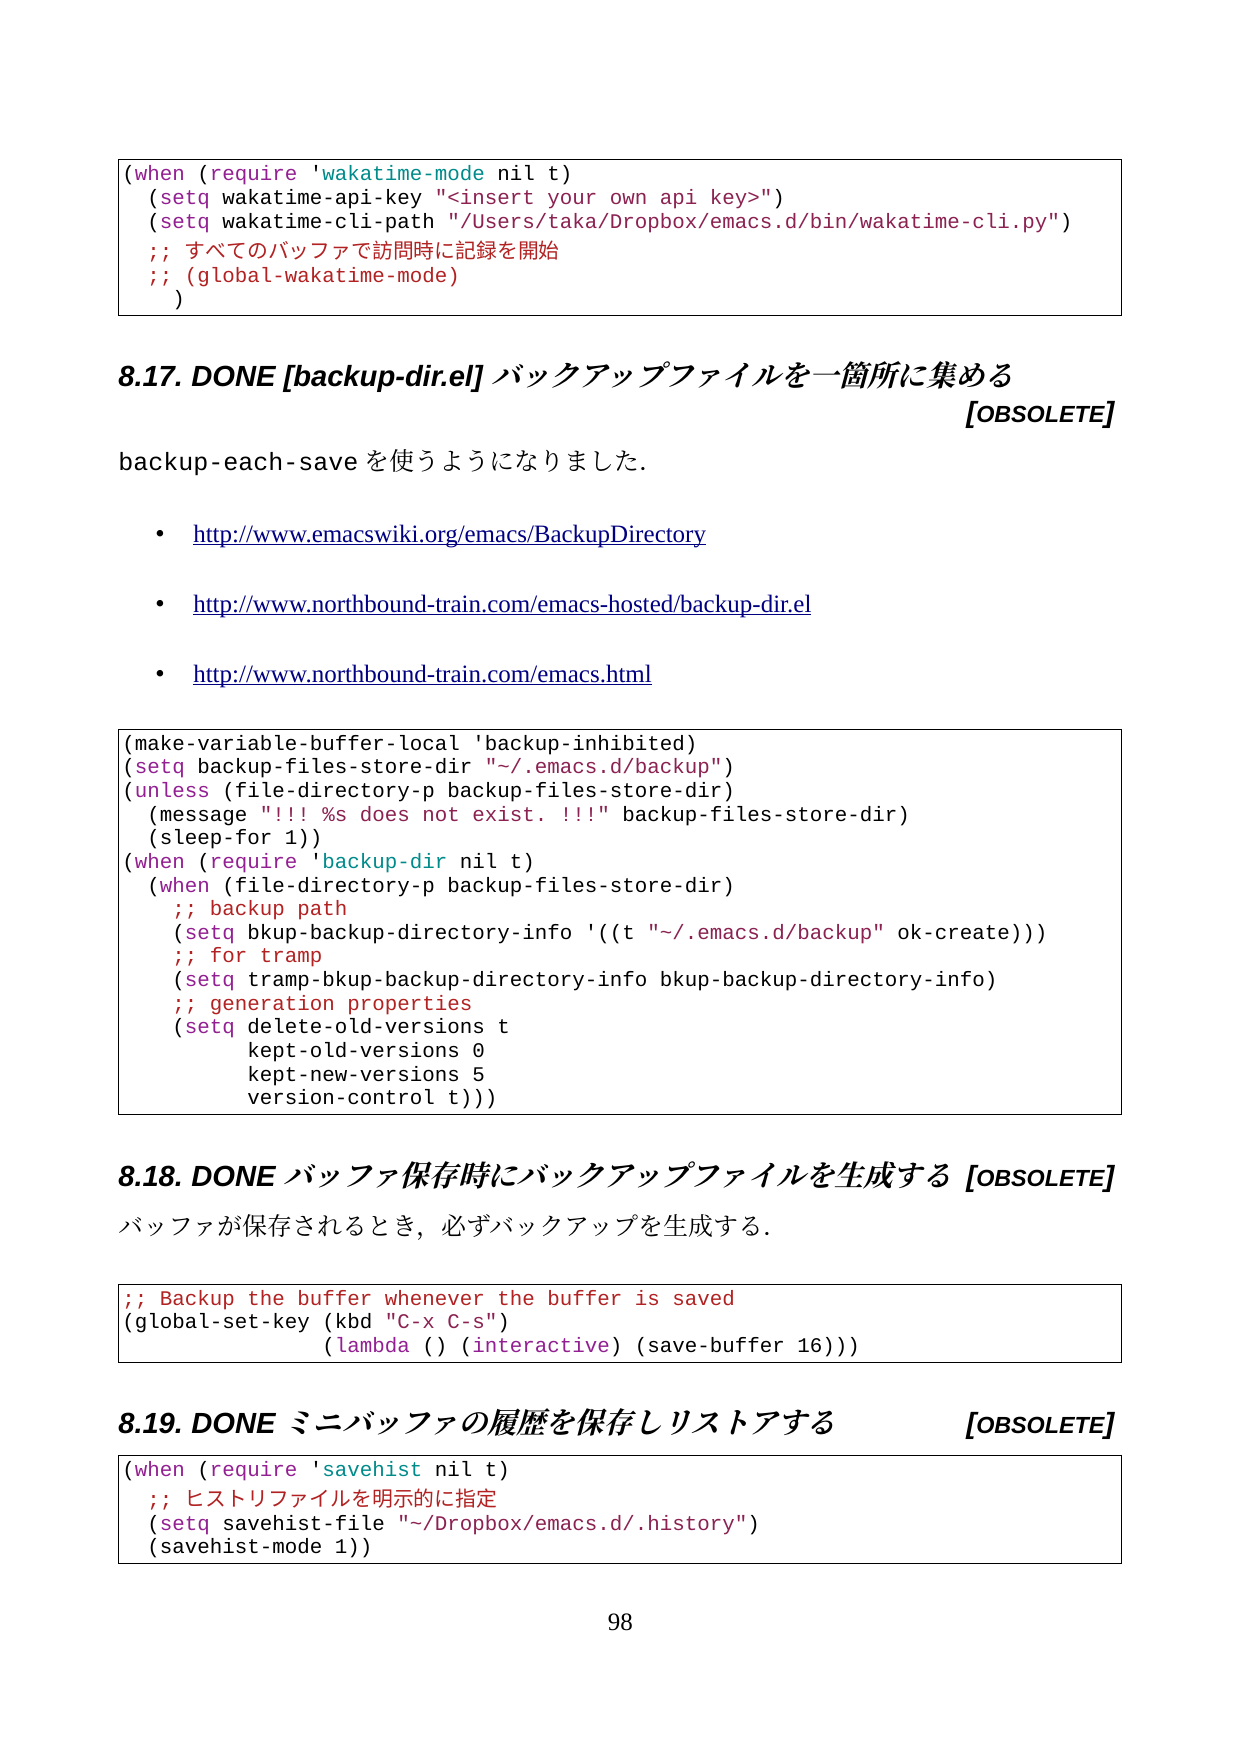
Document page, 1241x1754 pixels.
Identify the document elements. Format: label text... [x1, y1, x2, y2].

text (when (require 'wakatime-mode nil t) [119, 160, 1121, 183]
text (setq savehist-file "~/Dropbox/emacs.d/.history") [119, 1509, 1121, 1532]
text (lambda () (interactive) (save-buffer 16))) [119, 1331, 1121, 1362]
list http://www.northbound-train.com/emacs-hosted/backup-dir.el [156, 589, 1122, 646]
text ;; for tramp [119, 942, 1121, 965]
text (make-variable-buffer-local 'backup-inhibited) [119, 730, 1121, 752]
text (sleep-for 1)) [119, 823, 1121, 847]
text backup-each-save を使うようになりました． [118, 441, 1122, 506]
text ) [119, 284, 1121, 315]
text version-control t))) [119, 1083, 1121, 1114]
text (when (require 'savehist nil t) [119, 1456, 1121, 1478]
text (setq wakatime-api-key "<insert your own api key>") [119, 183, 1121, 207]
text (message "!!! %s does not exist. !!!" backup-files-store-dir) [119, 800, 1121, 823]
text ;; generation properties [119, 989, 1121, 1012]
text kept-old-versions 0 [119, 1036, 1121, 1060]
text [118, 118, 1122, 147]
list http://www.emacswiki.org/emacs/BackupDirectory [156, 519, 1122, 576]
text ;; (global-wakatime-mode) [119, 261, 1121, 284]
text (when (require 'backup-dir nil t) [119, 847, 1121, 871]
list http://www.northbound-train.com/emacs.html [156, 659, 1122, 716]
text (setq tramp-bkup-backup-directory-info bkup-backup-directory-info) [119, 965, 1121, 989]
text (when (file-directory-p backup-files-store-dir) [119, 871, 1121, 894]
text (setq bkup-backup-directory-info '((t "~/.emacs.d/backup" ok-create))) [119, 918, 1121, 942]
text (setq wakatime-cli-path "/Users/taka/Dropbox/emacs.d/bin/wakatime-cli.py") [119, 207, 1121, 230]
text (setq backup-files-store-dir "~/.emacs.d/backup") [119, 752, 1121, 776]
text (global-set-key (kbd "C-x C-s") [119, 1308, 1121, 1331]
text kept-new-versions 5 [119, 1060, 1121, 1083]
subtitle DONE バッファ保存時にバックアップファイルを生成する [obsolete] [118, 1152, 1122, 1194]
text ;; すべてのバッファで訪問時に記録を開始 [119, 230, 1121, 261]
text (savehist-mode 1)) [119, 1532, 1121, 1563]
subtitle DONE [backup-dir.el] バックアップファイルを一箇所に集める [obsolete] [118, 353, 1122, 429]
text ;; backup path [119, 894, 1121, 918]
text ;; Backup the buffer whenever the buffer is saved [119, 1285, 1121, 1308]
text ;; ヒストリファイルを明示的に指定 [119, 1478, 1121, 1509]
text (setq delete-old-versions t [119, 1012, 1121, 1036]
text バッファが保存されるとき，必ずバックアップを生成する． [118, 1207, 1122, 1271]
subtitle DONE ミニバッファの履歴を保存しリストアする [obsolete] [118, 1400, 1122, 1442]
text (unless (file-directory-p backup-files-store-dir) [119, 776, 1121, 800]
